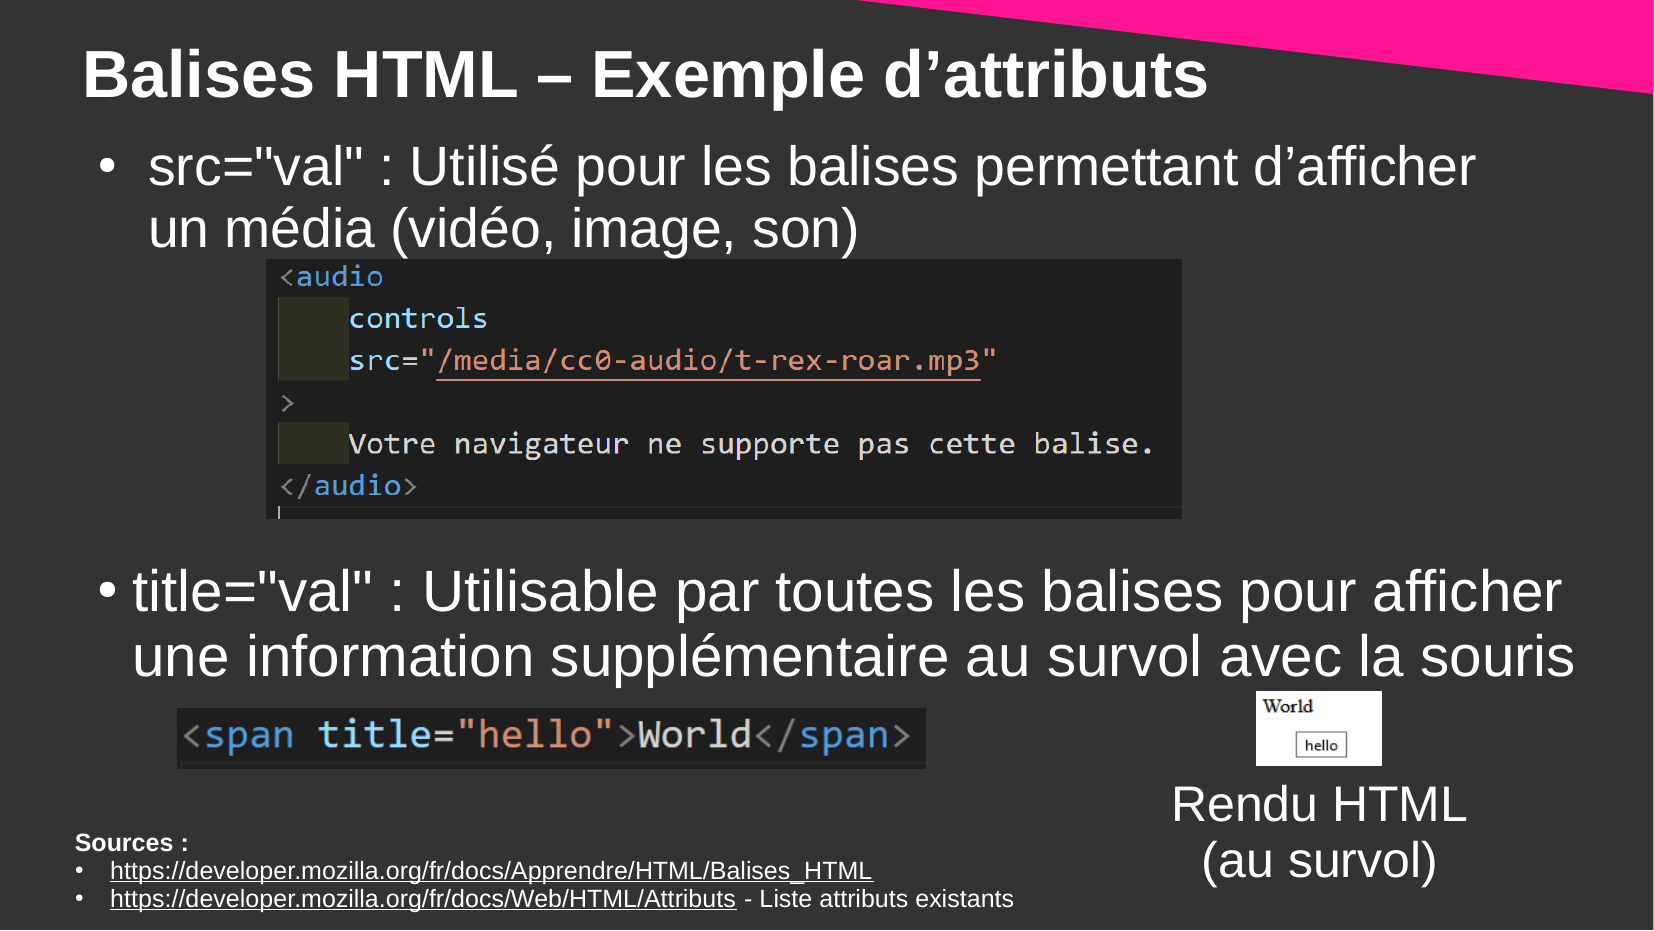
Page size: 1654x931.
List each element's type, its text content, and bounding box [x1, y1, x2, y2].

text_box title="val" : Utilisable par toutes les balises pour afficher une information supplémentaire au survol avec la souris [82, 551, 1635, 762]
picture [177, 708, 926, 769]
list src="val" : Utilisé pour les balises permettant d’afficher un média (vidéo, image, son) [80, 135, 1545, 260]
text_box Sources : https://developer.mozilla.org/fr/docs/Apprendre/HTML/Balises_HTML https://developer.mozilla.org/fr/docs/Web/HTML/Attributs - Liste attributs existants [60, 821, 1546, 921]
picture [266, 259, 1182, 519]
title Rendu HTML (au survol) [1124, 776, 1515, 821]
text_box [856, 0, 1654, 95]
title Balises HTML – Exemple d’attributs [82, 37, 1323, 122]
picture [1256, 691, 1382, 766]
